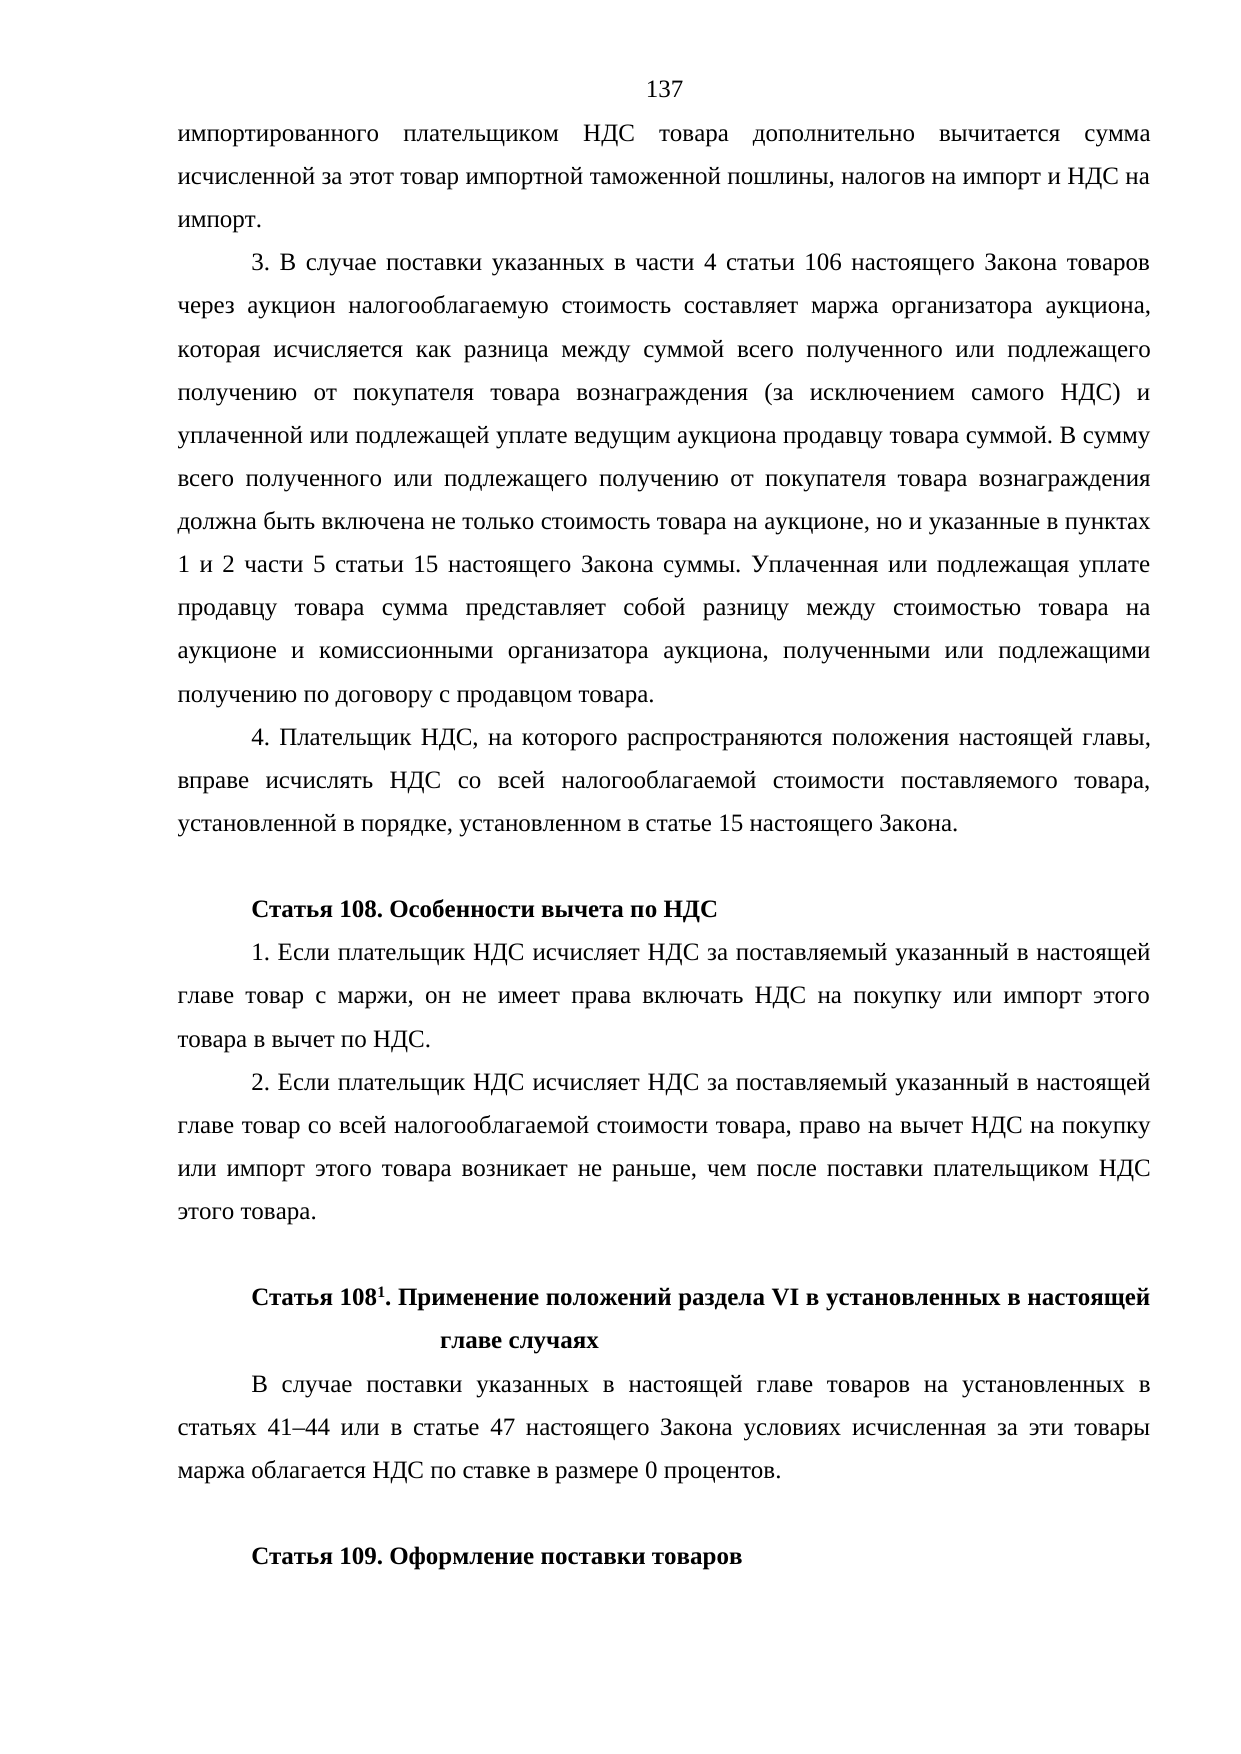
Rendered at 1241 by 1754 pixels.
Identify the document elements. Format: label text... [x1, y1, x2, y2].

text 2. Если плательщик НДС исчисляет НДС за поставляемый указанный в настоящей главе товар со всей налогооблагаемой стоимости товара, право на вычет НДС на покупку или импорт этого товара возникает не раньше, чем после поставки плательщиком НДС этого товара. [177, 1067, 1152, 1225]
text Статья 1081. Применение положений раздела VI в установленных в настоящей главе случаях [251, 1282, 1152, 1354]
text 1. Если плательщик НДС исчисляет НДС за поставляемый указанный в настоящей главе товар с маржи, он не имеет права включать НДС на покупку или импорт этого товара в вычет по НДС. [177, 937, 1152, 1052]
text Статья 109. Оформление поставки товаров [177, 1541, 1152, 1570]
text В случае поставки указанных в настоящей главе товаров на установленных в статьях 41–44 или в статье 47 настоящего Закона условиях исчисленная за эти товары маржа облагается НДС по ставке в размере 0 процентов. [177, 1369, 1152, 1484]
text Статья 108. Особенности вычета по НДС [177, 894, 1152, 923]
text 3. В случае поставки указанных в части 4 статьи 106 настоящего Закона товаров через аукцион налогооблагаемую стоимость составляет маржа организатора аукциона, которая исчисляется как разница между суммой всего полученного или подлежащего получению от покупателя товара вознаграждения (за исключением самого НДС) и уплаченной или подлежащей уплате ведущим аукциона продавцу товара суммой. В сумму всего полученного или подлежащего получению от покупателя товара вознаграждения должна быть включена не только стоимость товара на аукционе, но и указанные в пунктах 1 и 2 части 5 статьи 15 настоящего Закона суммы. Уплаченная или подлежащая уплате продавцу товара сумма представляет собой разницу между стоимостью товара на аукционе и комиссионными организатора аукциона, полученными или подлежащими получению по договору с продавцом товара. [177, 247, 1152, 707]
text 4. Плательщик НДС, на которого распространяются положения настоящей главы, вправе исчислять НДС со всей налогооблагаемой стоимости поставляемого товара, установленной в порядке, установленном в статье 15 настоящего Закона. [177, 722, 1152, 837]
text импортированного плательщиком НДС товара дополнительно вычитается сумма исчисленной за этот товар импортной таможенной пошлины, налогов на импорт и НДС на импорт. [177, 118, 1152, 233]
